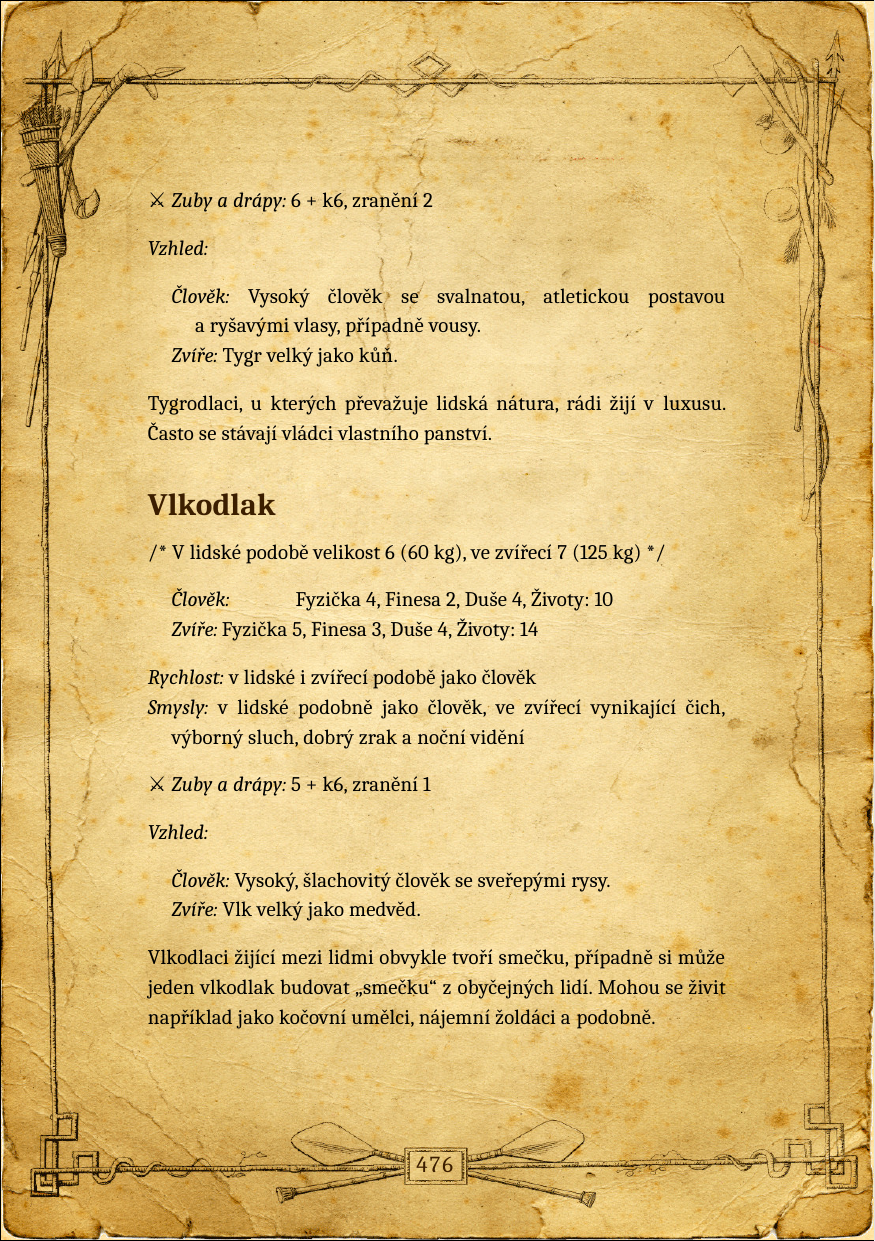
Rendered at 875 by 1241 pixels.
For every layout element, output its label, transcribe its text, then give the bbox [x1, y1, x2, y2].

text Zvíře: Tygr velký jako kůň. [171, 344, 726, 368]
text Zvíře: Vlk velký jako medvěd. [171, 898, 726, 922]
text Smysly: v⁠ lidské podobně jako člověk, ve zvířecí vynikající čich, výborný sluch, dobrý zrak a⁠ noční vidění [148, 696, 726, 749]
picture [1, 1, 874, 1240]
text Člověk: Vysoký člověk se svalnatou, atletickou postavou a⁠ ryšavými vlasy, případně vousy. [171, 284, 726, 338]
text ⚔ Zuby a⁠ drápy: 6 + k6, zranění 2 [148, 189, 726, 213]
text Člověk: Vysoký, šlachovitý člověk se sveřepými rysy. [171, 868, 726, 892]
text ⚔ Zuby a⁠ drápy: 5 + k6, zranění 1 [148, 773, 726, 797]
text Tygrodlaci, u⁠ kterých převažuje lidská nátura, rádi žijí v⁠ luxusu. Často se stávají vládci vlastního panství. [148, 392, 726, 446]
text Vzhled: [148, 821, 726, 844]
text Vzhled: [148, 237, 726, 261]
text Zvíře: Fyzička 5, Finesa 3, Duše 4, Životy: 14 [171, 618, 726, 642]
text Člověk: Fyzička 4, Finesa 2, Duše 4, Životy: 10 [171, 588, 726, 612]
text Rychlost: v⁠ lidské i⁠ zvířecí podobě jako člověk [148, 666, 726, 689]
text /* V⁠ lidské podobě velikost 6 (60 kg), ve zvířecí 7 (125 kg) */ [148, 541, 726, 564]
subtitle Vlkodlak [148, 487, 726, 523]
text Vlkodlaci žijící mezi lidmi obvykle tvoří smečku, případně si může jeden vlkodlak budovat „smečku“ z⁠ obyčejných lidí. Mohou se živit například jako kočovní umělci, nájemní žoldáci a⁠ podobně. [148, 946, 726, 1029]
